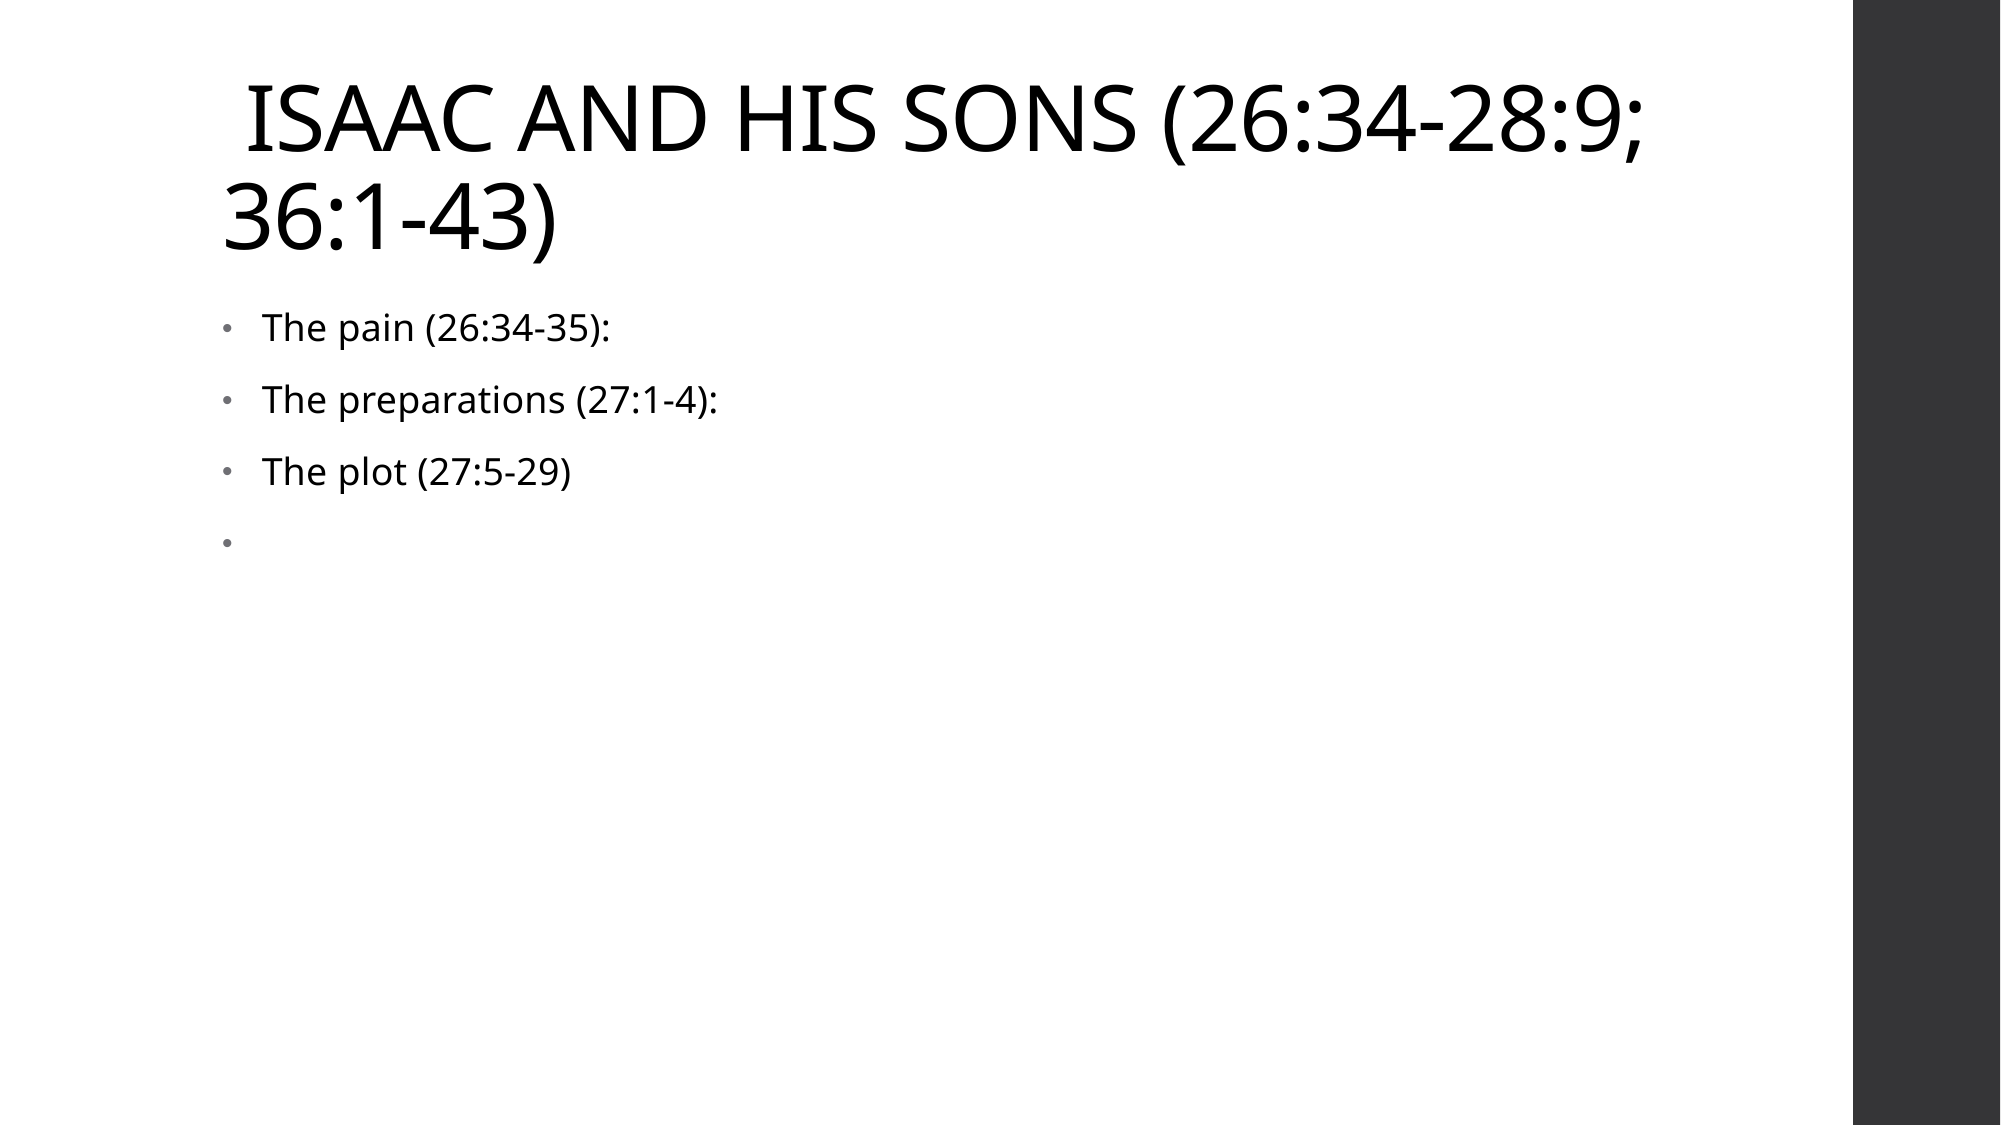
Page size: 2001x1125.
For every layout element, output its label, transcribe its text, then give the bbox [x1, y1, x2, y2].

list The pain (26:34-35): The preparations (27:1-4): The plot (27:5-29) [206, 299, 1617, 1014]
title ISAAC AND HIS SONS (26:34-28:9; 36:1-43) [206, 60, 1797, 278]
